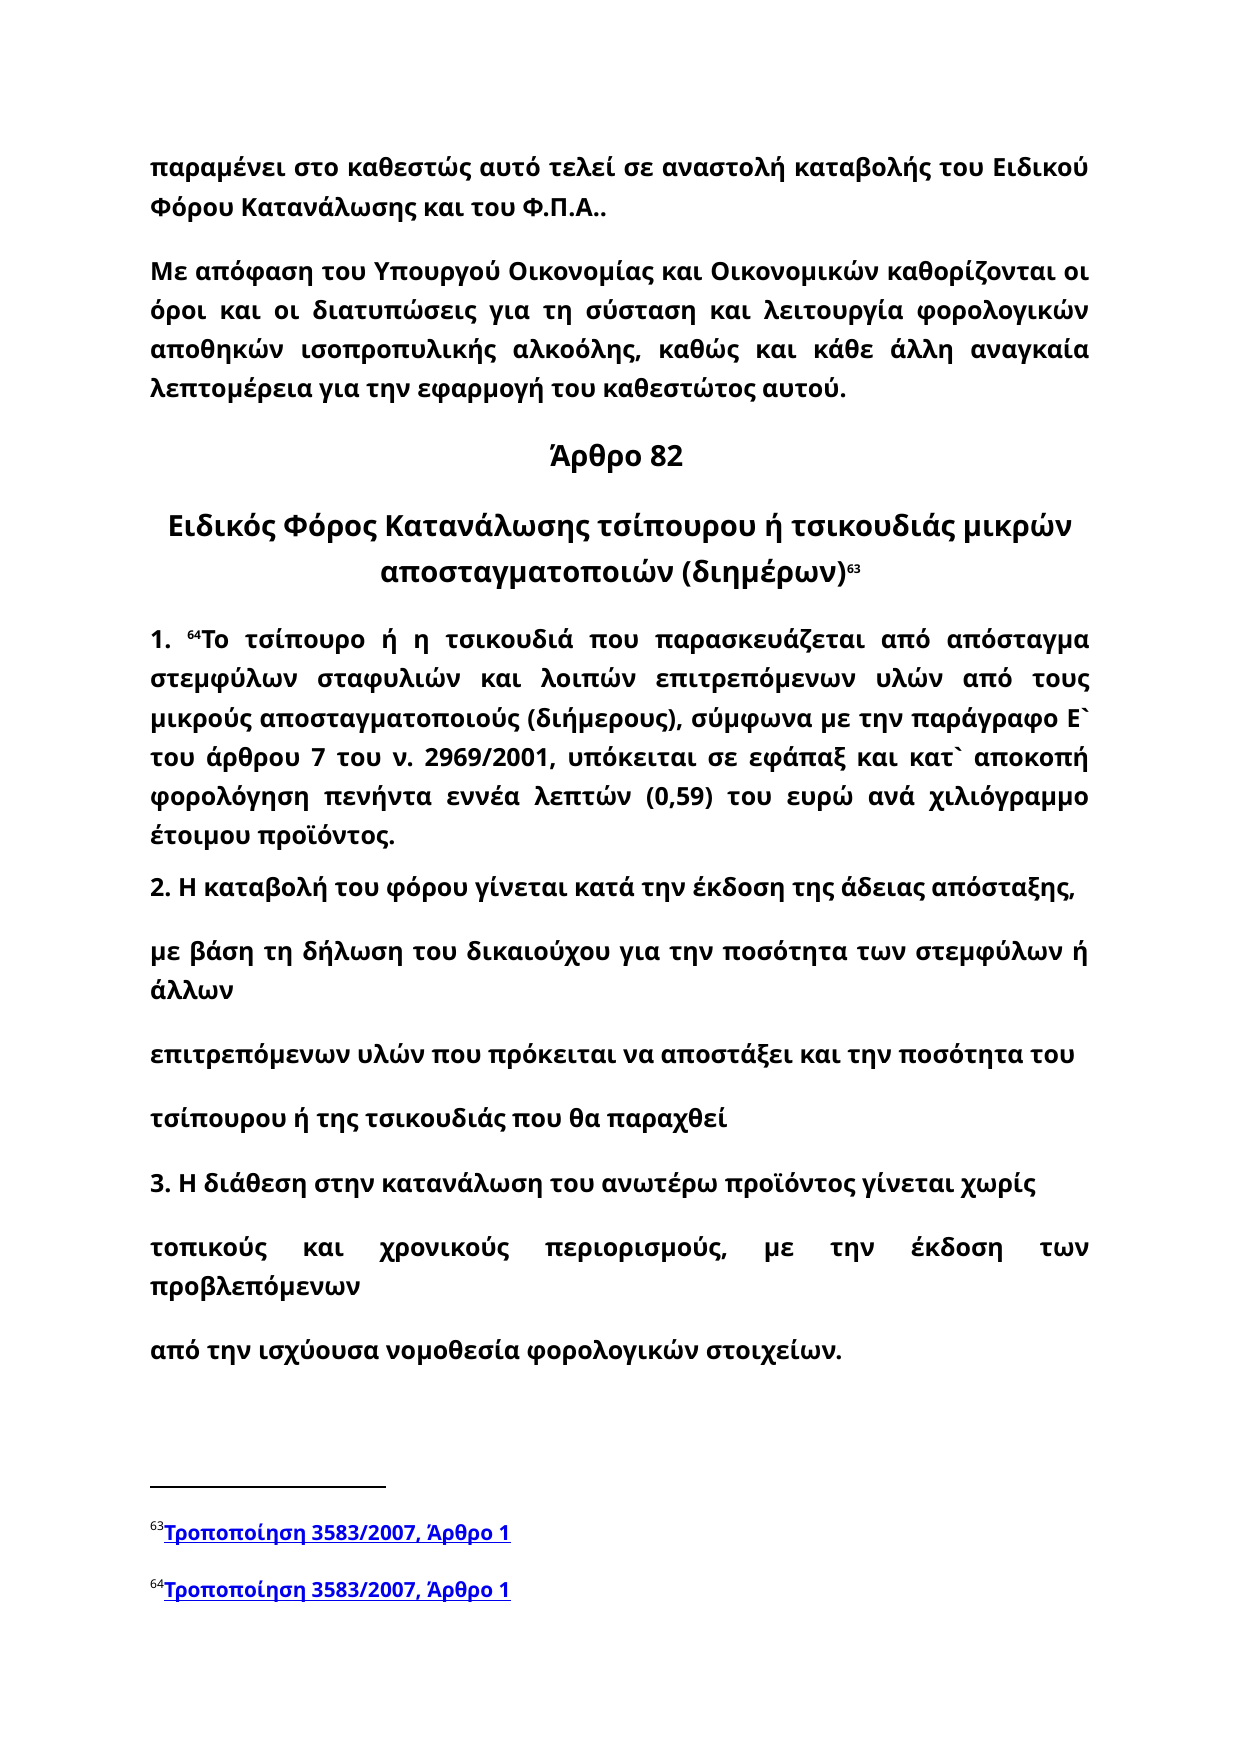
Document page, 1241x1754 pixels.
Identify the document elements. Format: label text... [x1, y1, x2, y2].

text τοπικούς και χρονικούς περιορισμούς, με την έκδοση των προβλεπόμενων [150, 1229, 1090, 1303]
text 2. Η καταβολή του φόρου γίνεται κατά την έκδοση της άδειας απόσταξης, [150, 869, 1090, 903]
text τσίπουρου ή της τσικουδιάς που θα παραχθεί [150, 1101, 1090, 1135]
text Τροποποίηση 3583/2007, Άρθρο 1 [150, 1518, 1090, 1546]
text παραμένει στο καθεστώς αυτό τελεί σε αναστολή καταβολής του Ειδικού Φόρου Κατανάλωσης και του Φ.Π.Α.. [150, 150, 1090, 223]
text επιτρεπόμενων υλών που πρόκειται να αποστάξει και την ποσότητα του [150, 1037, 1090, 1071]
text 1. Το τσίπουρο ή η τσικουδιά που παρασκευάζεται από απόσταγμα στεμφύλων σταφυλιών και λοιπών επιτρεπόμενων υλών από τους μικρούς αποσταγματοποιούς (διήμερους), σύμφωνα με την παράγραφο Ε` του άρθρου 7 του ν. 2969/2001, υπόκειται σε εφάπαξ και κατ` αποκοπή φορολόγηση πενήντα εννέα λεπτών (0,59) του ευρώ ανά χιλιόγραμμο έτοιμου προϊόντος. [150, 622, 1090, 852]
text 3. Η διάθεση στην κατανάλωση του ανωτέρω προϊόντος γίνεται χωρίς [150, 1165, 1090, 1199]
text με βάση τη δήλωση του δικαιούχου για την ποσότητα των στεμφύλων ή άλλων [150, 933, 1090, 1007]
text από την ισχύουσα νομοθεσία φορολογικών στοιχείων. [150, 1333, 1090, 1367]
subtitle Ειδικός Φόρος Κατανάλωσης τσίπουρου ή τσικουδιάς μικρών αποσταγματοποιών (διημέρων) [150, 506, 1090, 591]
text Με απόφαση του Υπουργού Οικονομίας και Οικονομικών καθορίζονται οι όροι και οι διατυπώσεις για τη σύσταση και λειτουργία φορολογικών αποθηκών ισοπροπυλικής αλκοόλης, καθώς και κάθε άλλη αναγκαία λεπτομέρεια για την εφαρμογή του καθεστώτος αυτού. [150, 253, 1090, 405]
text Τροποποίηση 3583/2007, Άρθρο 1 [150, 1576, 1090, 1604]
subtitle Άρθρο 82 [150, 435, 1090, 475]
